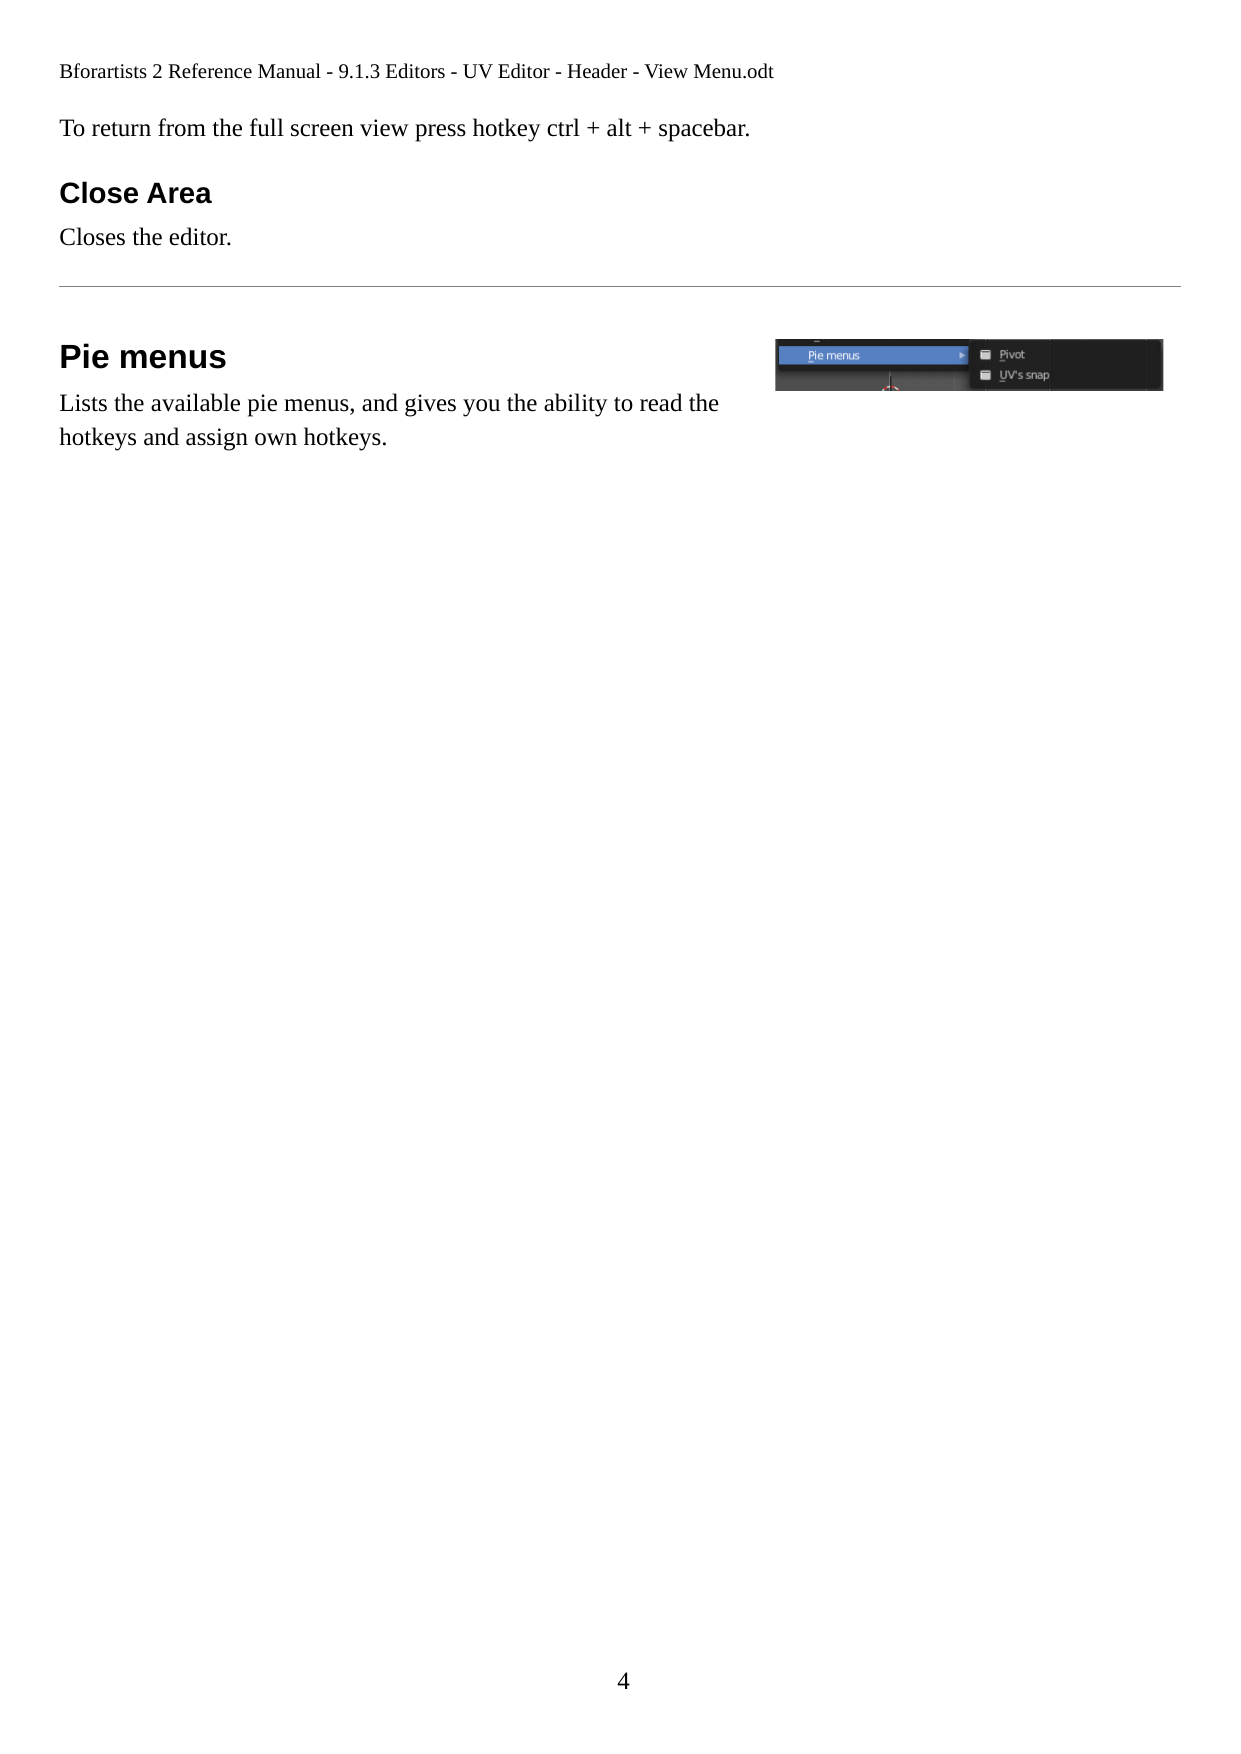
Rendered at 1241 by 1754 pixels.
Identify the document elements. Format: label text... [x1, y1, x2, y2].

text To return from the full screen view press hotkey ctrl + alt + spacebar. [59, 113, 1181, 141]
text Closes the editor. [59, 222, 1181, 251]
subtitle Pie menus [59, 337, 1181, 375]
picture [775, 339, 1164, 391]
subtitle Close Area [59, 176, 1181, 210]
text Lists the available pie menus, and gives you the ability to read the hotkeys and assign own hotkeys. [59, 388, 1181, 451]
